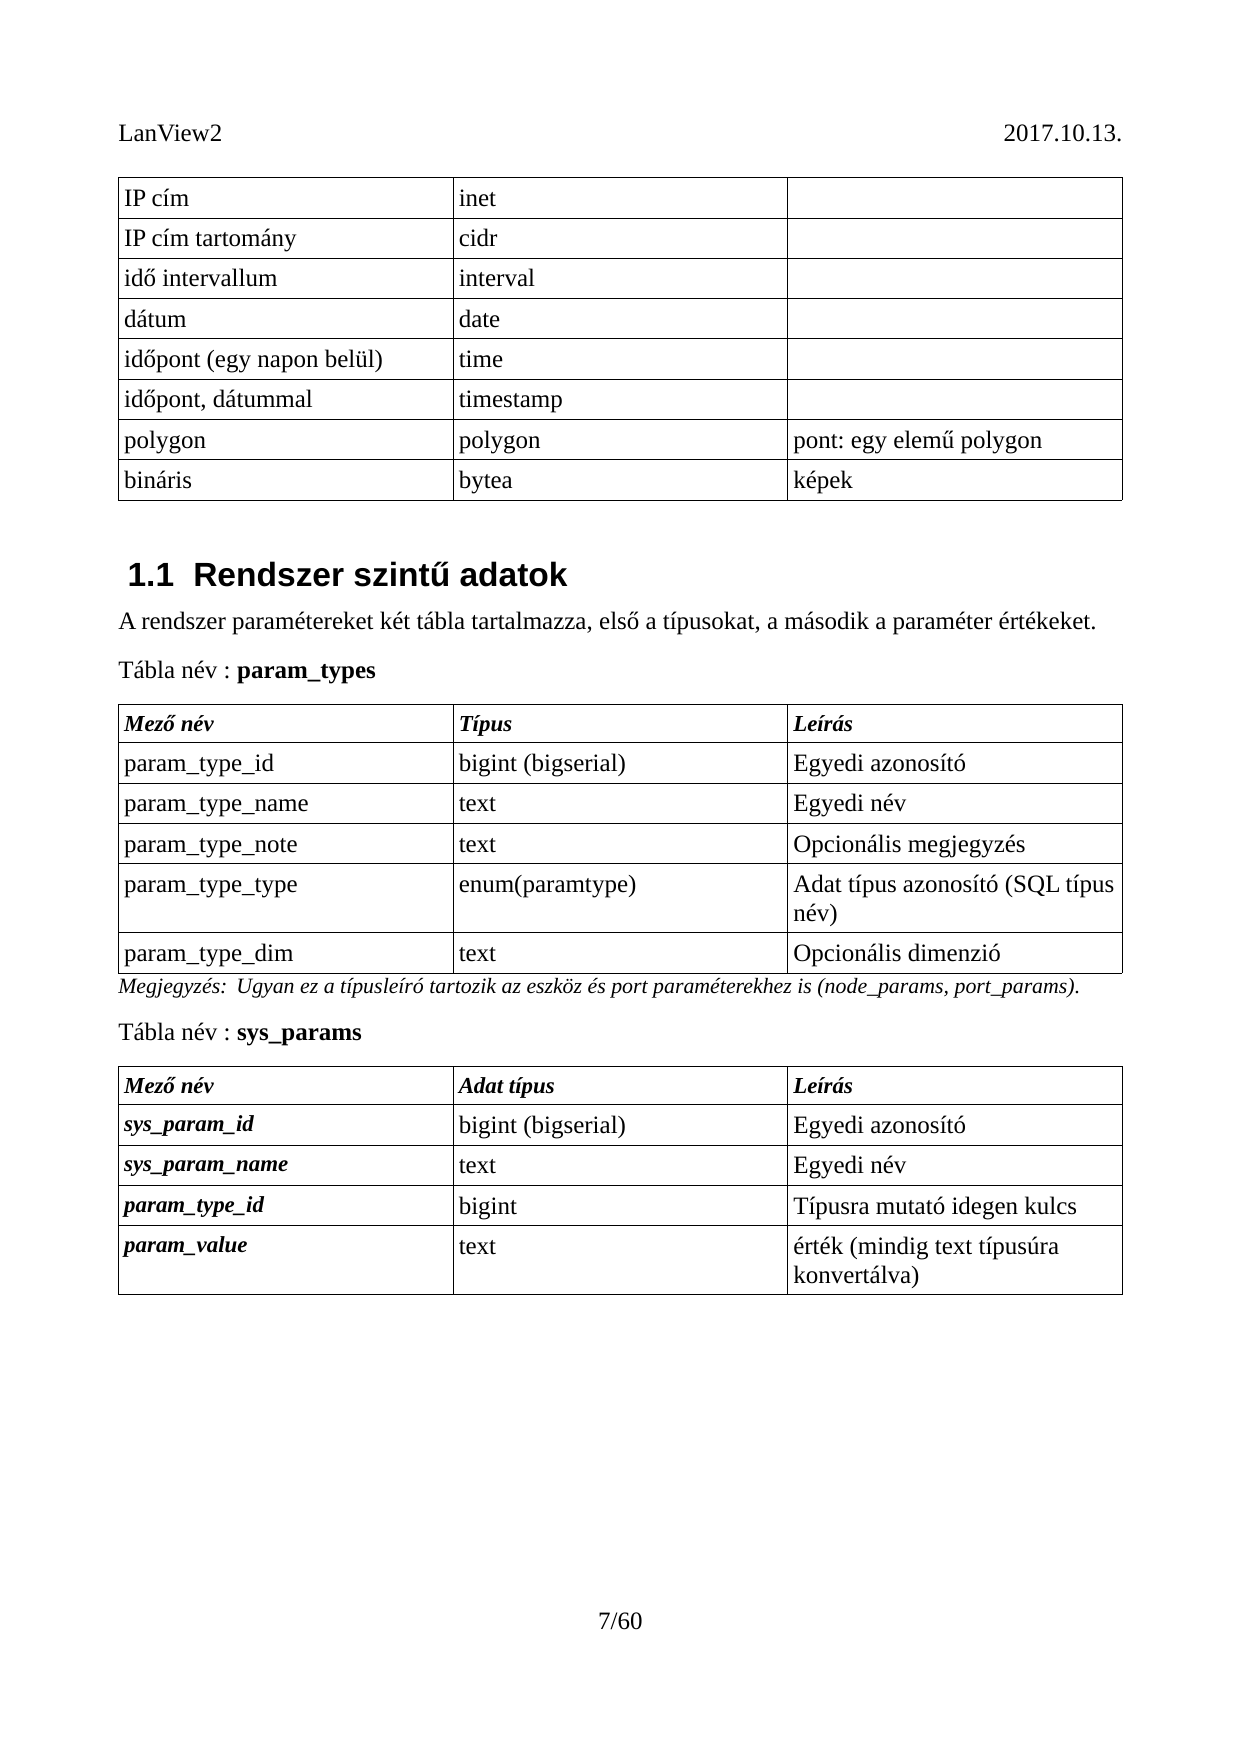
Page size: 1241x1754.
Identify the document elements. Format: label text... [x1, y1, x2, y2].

table_cell text [454, 824, 787, 863]
table_cell pont: egy elemű polygon [788, 420, 1122, 459]
table_header Mező név [119, 1067, 453, 1104]
table_cell param_type_id [119, 743, 453, 782]
table_cell bináris [119, 460, 453, 499]
table_cell bigint (bigserial) [454, 1105, 787, 1145]
table_cell időpont (egy napon belül) [119, 339, 453, 379]
table_cell date [454, 299, 787, 338]
table_cell [788, 259, 1122, 298]
table_cell Típusra mutató idegen kulcs [788, 1186, 1122, 1225]
table_header Leírás [788, 705, 1122, 742]
table_cell [788, 178, 1122, 217]
table_cell text [454, 933, 787, 972]
table_cell dátum [119, 299, 453, 338]
table_cell text [454, 1226, 787, 1294]
text Tábla név : param_types [118, 655, 1122, 684]
table_cell időpont, dátummal [119, 380, 453, 419]
table_cell IP cím [119, 178, 453, 217]
table_cell param_type_note [119, 824, 453, 863]
text Megjegyzés: Ugyan ez a típusleíró tartozik az eszköz és port paraméterekhez is (node_params, port_params). [118, 974, 1122, 998]
table_cell param_type_dim [119, 933, 453, 972]
table_cell polygon [454, 420, 787, 459]
table_cell bigint [454, 1186, 787, 1225]
table_cell érték (mindig text típusúra konvertálva) [788, 1226, 1122, 1294]
subtitle Rendszer szintű adatok [118, 555, 1122, 594]
table_header Leírás [788, 1067, 1122, 1104]
table_header Típus [454, 705, 787, 742]
table_cell Egyedi azonosító [788, 1105, 1122, 1145]
table_cell time [454, 339, 787, 379]
table_cell polygon [119, 420, 453, 459]
table_cell Egyedi név [788, 1146, 1122, 1185]
table_cell [788, 219, 1122, 258]
table_cell param_type_type [119, 864, 453, 932]
table_header Mező név [119, 705, 453, 742]
table_cell Opcionális dimenzió [788, 933, 1122, 972]
table_cell IP cím tartomány [119, 219, 453, 258]
table_cell bigint (bigserial) [454, 743, 787, 782]
table_cell param_type_name [119, 784, 453, 823]
text A rendszer paramétereket két tábla tartalmazza, első a típusokat, a második a paraméter értékeket. [118, 606, 1122, 635]
table_cell Egyedi azonosító [788, 743, 1122, 782]
table_cell inet [454, 178, 787, 217]
table_cell Egyedi név [788, 784, 1122, 823]
table_cell param_value [119, 1226, 453, 1294]
table_cell képek [788, 460, 1122, 499]
table_cell bytea [454, 460, 787, 499]
table_cell param_type_id [119, 1186, 453, 1225]
table_cell text [454, 784, 787, 823]
table_cell interval [454, 259, 787, 298]
table_cell [788, 380, 1122, 419]
table_cell [788, 299, 1122, 338]
table_cell [788, 339, 1122, 379]
table_cell sys_param_name [119, 1146, 453, 1185]
table_cell text [454, 1146, 787, 1185]
table_cell sys_param_id [119, 1105, 453, 1145]
table_cell idő intervallum [119, 259, 453, 298]
table_cell enum(paramtype) [454, 864, 787, 932]
table_cell Opcionális megjegyzés [788, 824, 1122, 863]
table_cell cidr [454, 219, 787, 258]
table_cell timestamp [454, 380, 787, 419]
table_header Adat típus [454, 1067, 787, 1104]
table_cell Adat típus azonosító (SQL típus név) [788, 864, 1122, 932]
text Tábla név : sys_params [118, 1017, 1122, 1046]
